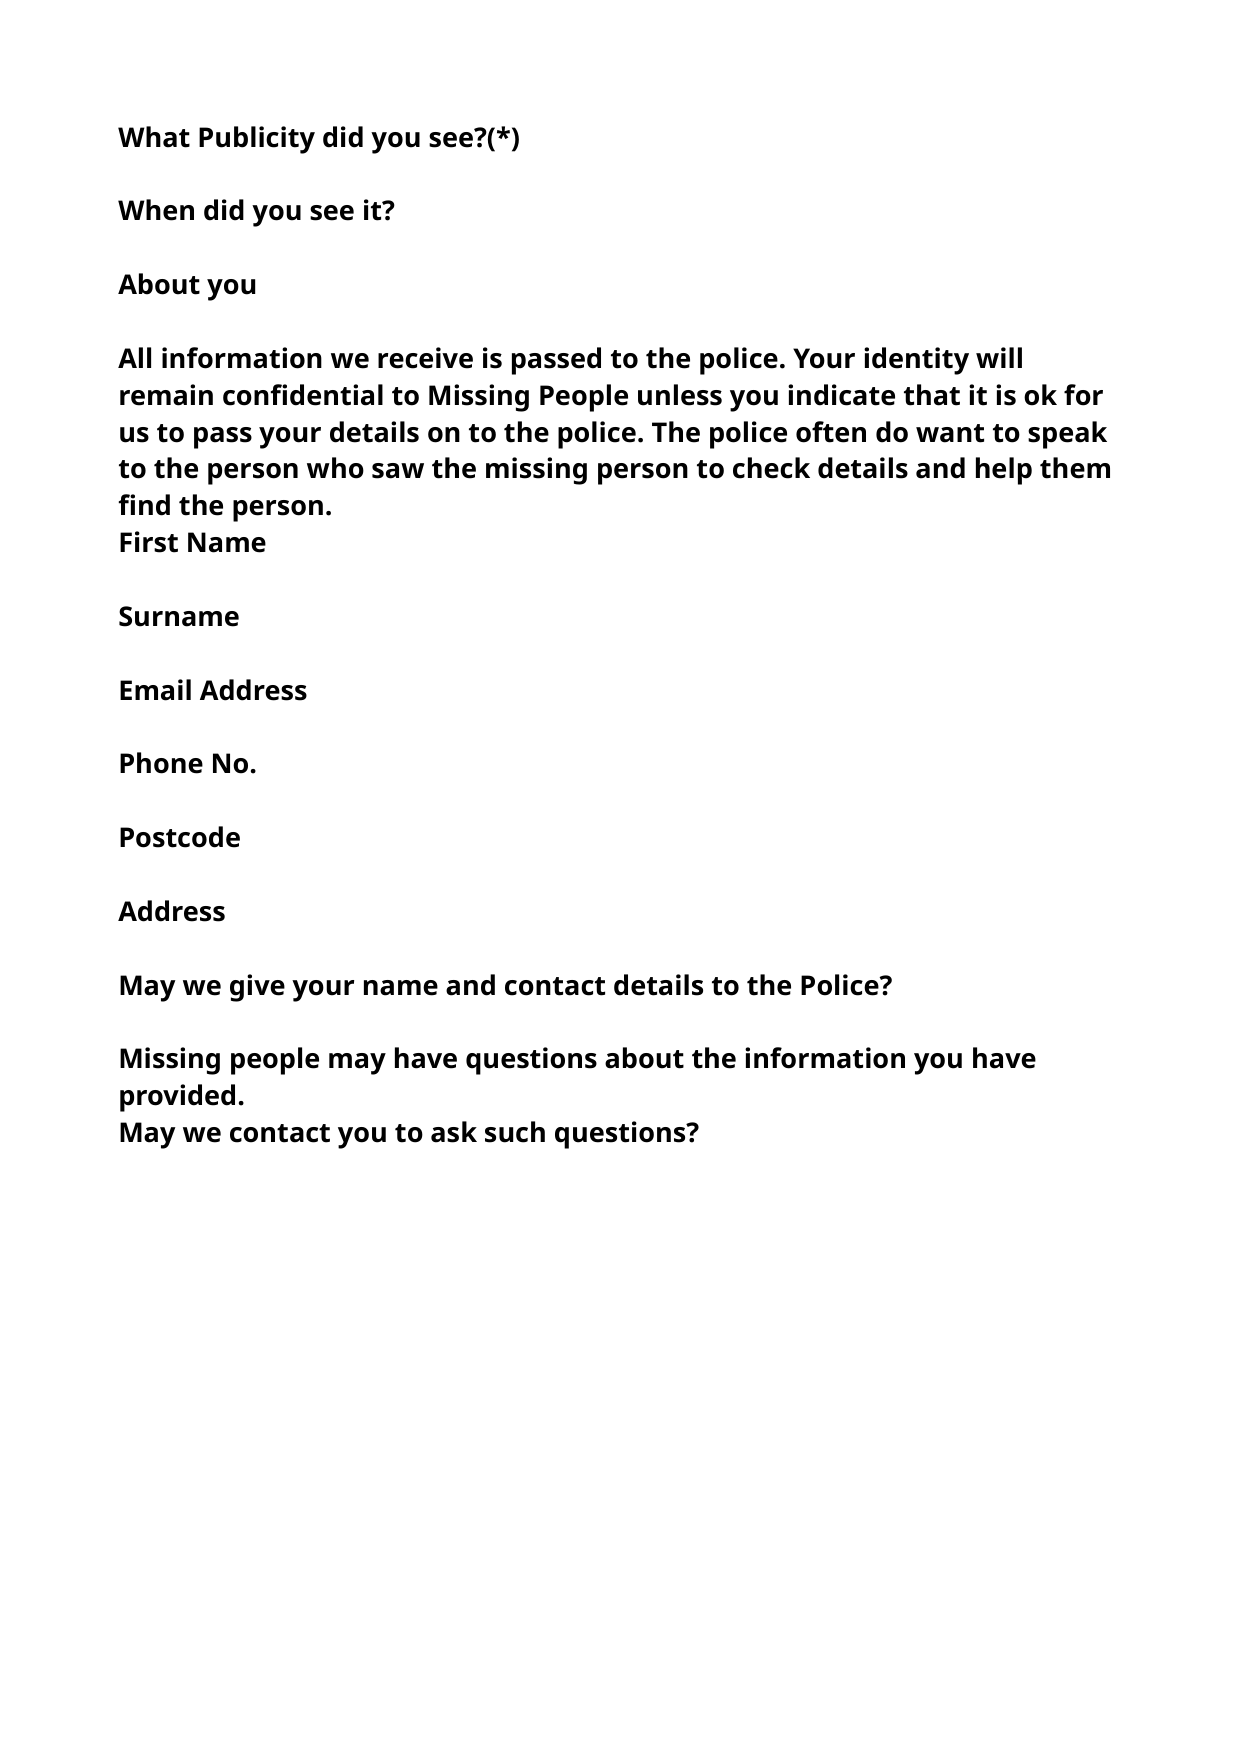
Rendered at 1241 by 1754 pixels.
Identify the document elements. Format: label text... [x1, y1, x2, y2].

text About you [118, 266, 1122, 302]
text When did you see it? [118, 192, 1122, 229]
text Surname [118, 597, 1122, 634]
text Postcode [118, 819, 1122, 856]
text Address [118, 892, 1122, 929]
text What Publicity did you see?(*) [118, 118, 1122, 155]
text Missing people may have questions about the information you have provided. [118, 1040, 1122, 1114]
text Phone No. [118, 745, 1122, 782]
text Email Address [118, 671, 1122, 708]
text May we give your name and contact details to the Police? [118, 966, 1122, 1003]
text First Name [118, 524, 1122, 561]
text All information we receive is passed to the police. Your identity will remain confidential to Missing People unless you indicate that it is ok for us to pass your details on to the police. The police often do want to speak to the person who saw the missing person to check details and help them find the person. [118, 339, 1122, 524]
text May we contact you to ask such questions? [118, 1114, 1122, 1151]
